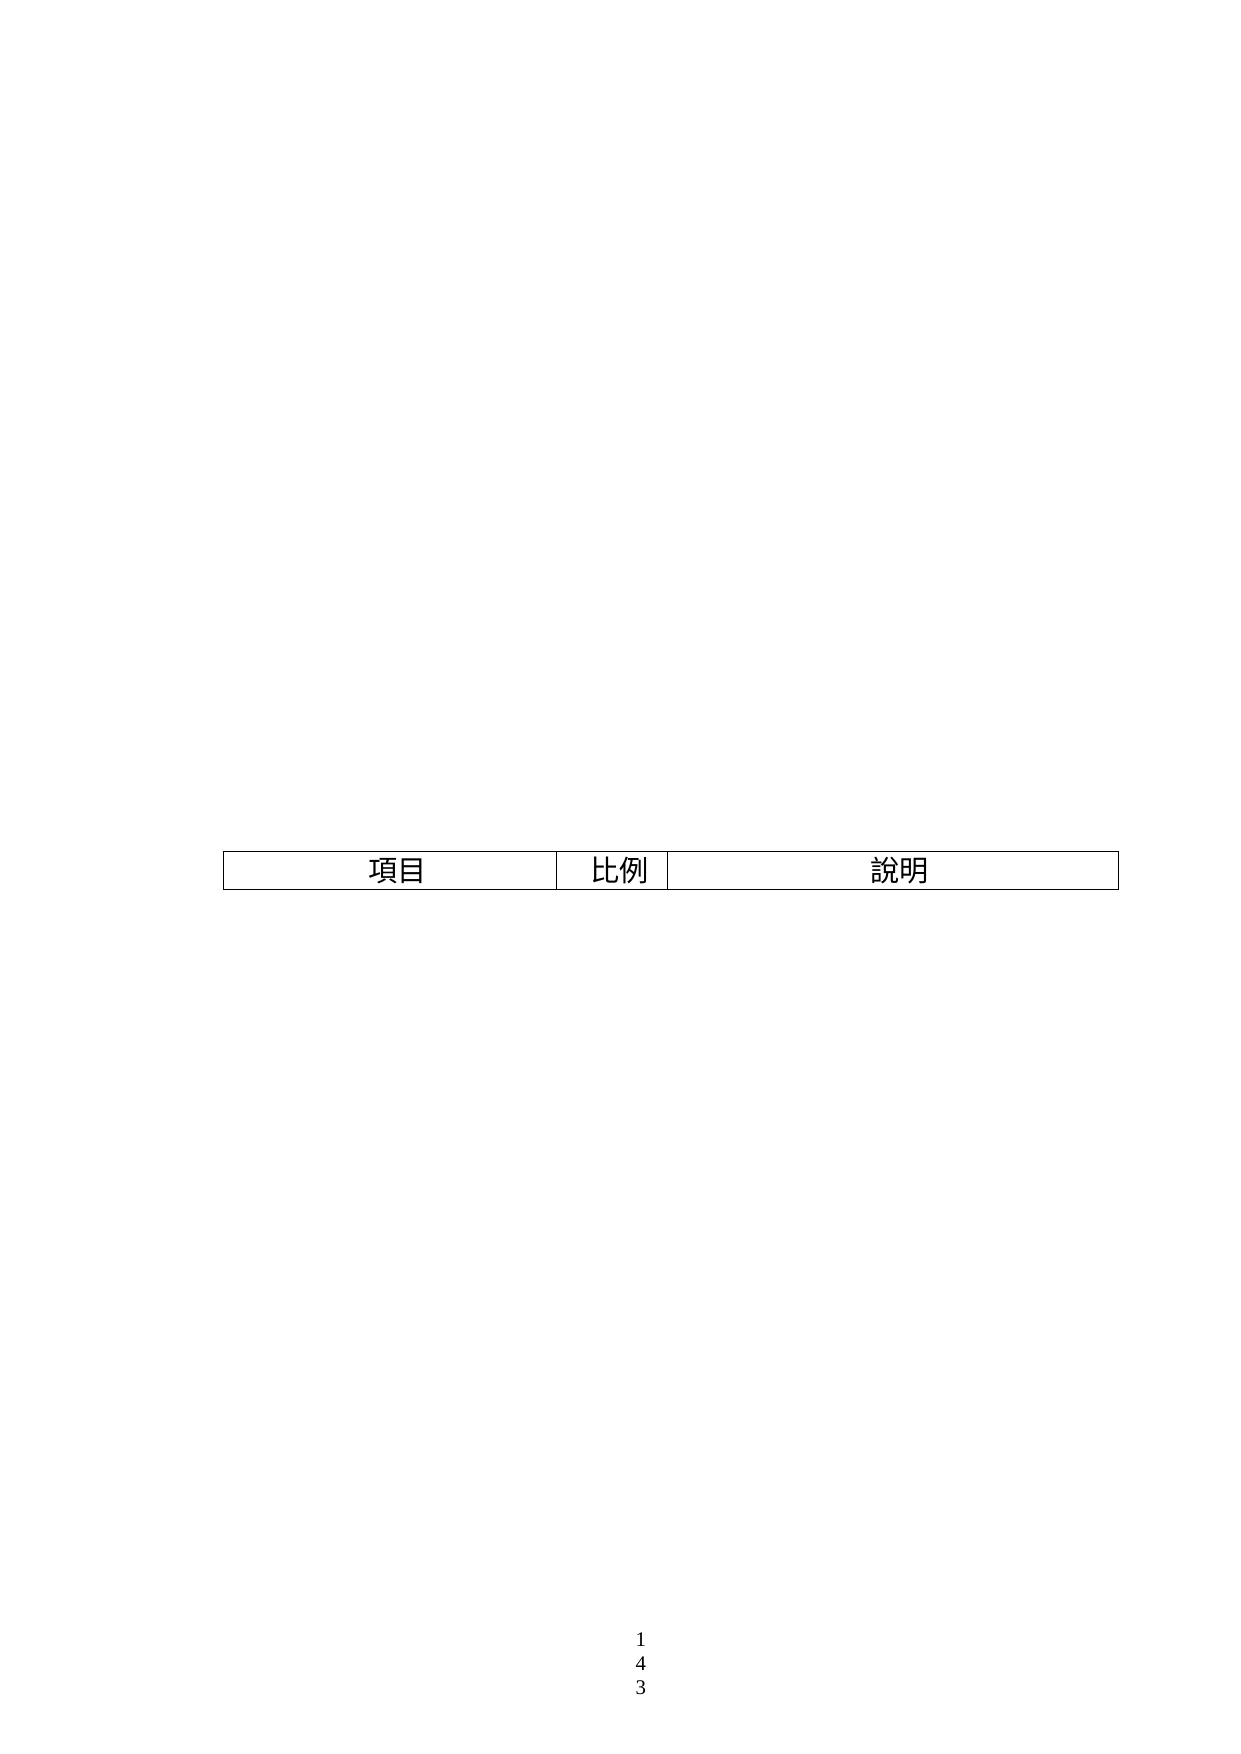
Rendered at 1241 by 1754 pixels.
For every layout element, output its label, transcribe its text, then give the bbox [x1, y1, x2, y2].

table_header 比例 [557, 852, 667, 889]
table_header 說明 [668, 852, 1118, 889]
table_header 項目 [224, 852, 556, 889]
